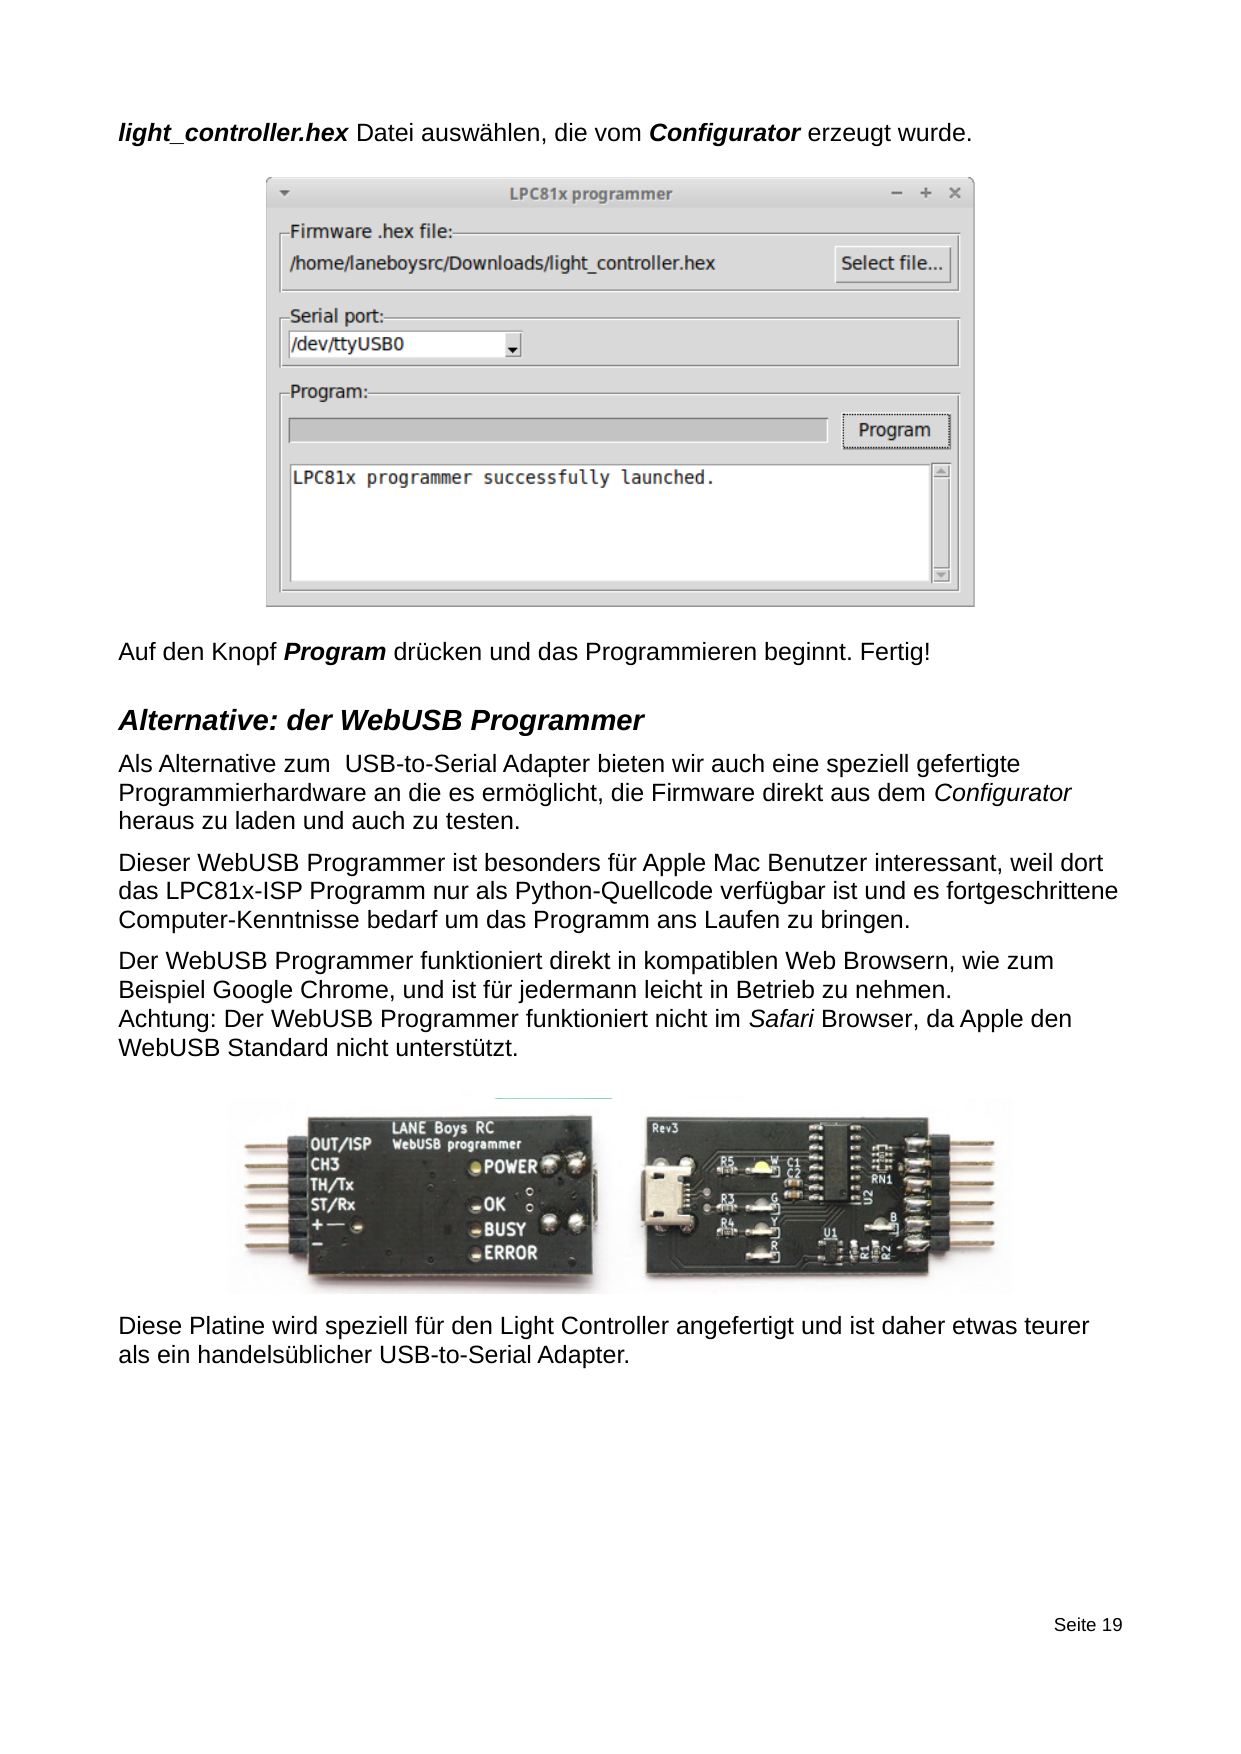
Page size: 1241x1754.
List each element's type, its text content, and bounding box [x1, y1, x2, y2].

text Diese Platine wird speziell für den Light Controller angefertigt und ist daher etwas teurer als ein handelsüblicher USB-to-Serial Adapter. [118, 1294, 1122, 1368]
text Auf den Knopf Program drücken und das Programmieren beginnt. Fertig! [118, 637, 1122, 665]
text light_controller.hex Datei auswählen, die vom Configurator erzeugt wurde. [118, 118, 1122, 147]
picture [266, 177, 975, 607]
text Als Alternative zum USB-to-Serial Adapter bieten wir auch eine speziell gefertigte Programmierhardware an die es ermöglicht, die Firmware direkt aus dem Configurator heraus zu laden und auch zu testen. [118, 749, 1122, 835]
text Dieser WebUSB Programmer ist besonders für Apple Mac Benutzer interessant, weil dort das LPC81x-ISP Programm nur als Python-Quellcode verfügbar ist und es fortgeschrittene Computer-Kenntnisse bedarf um das Programm ans Laufen zu bringen. [118, 848, 1122, 934]
picture [227, 1091, 1013, 1294]
text Der WebUSB Programmer funktioniert direkt in kompatiblen Web Browsern, wie zum Beispiel Google Chrome, und ist für jedermann leicht in Betrieb zu nehmen. Achtung: Der WebUSB Programmer funktioniert nicht im Safari Browser, da Apple den WebUSB Standard nicht unterstützt. [118, 946, 1122, 1061]
subtitle Alternative: der WebUSB Programmer [118, 703, 1122, 736]
